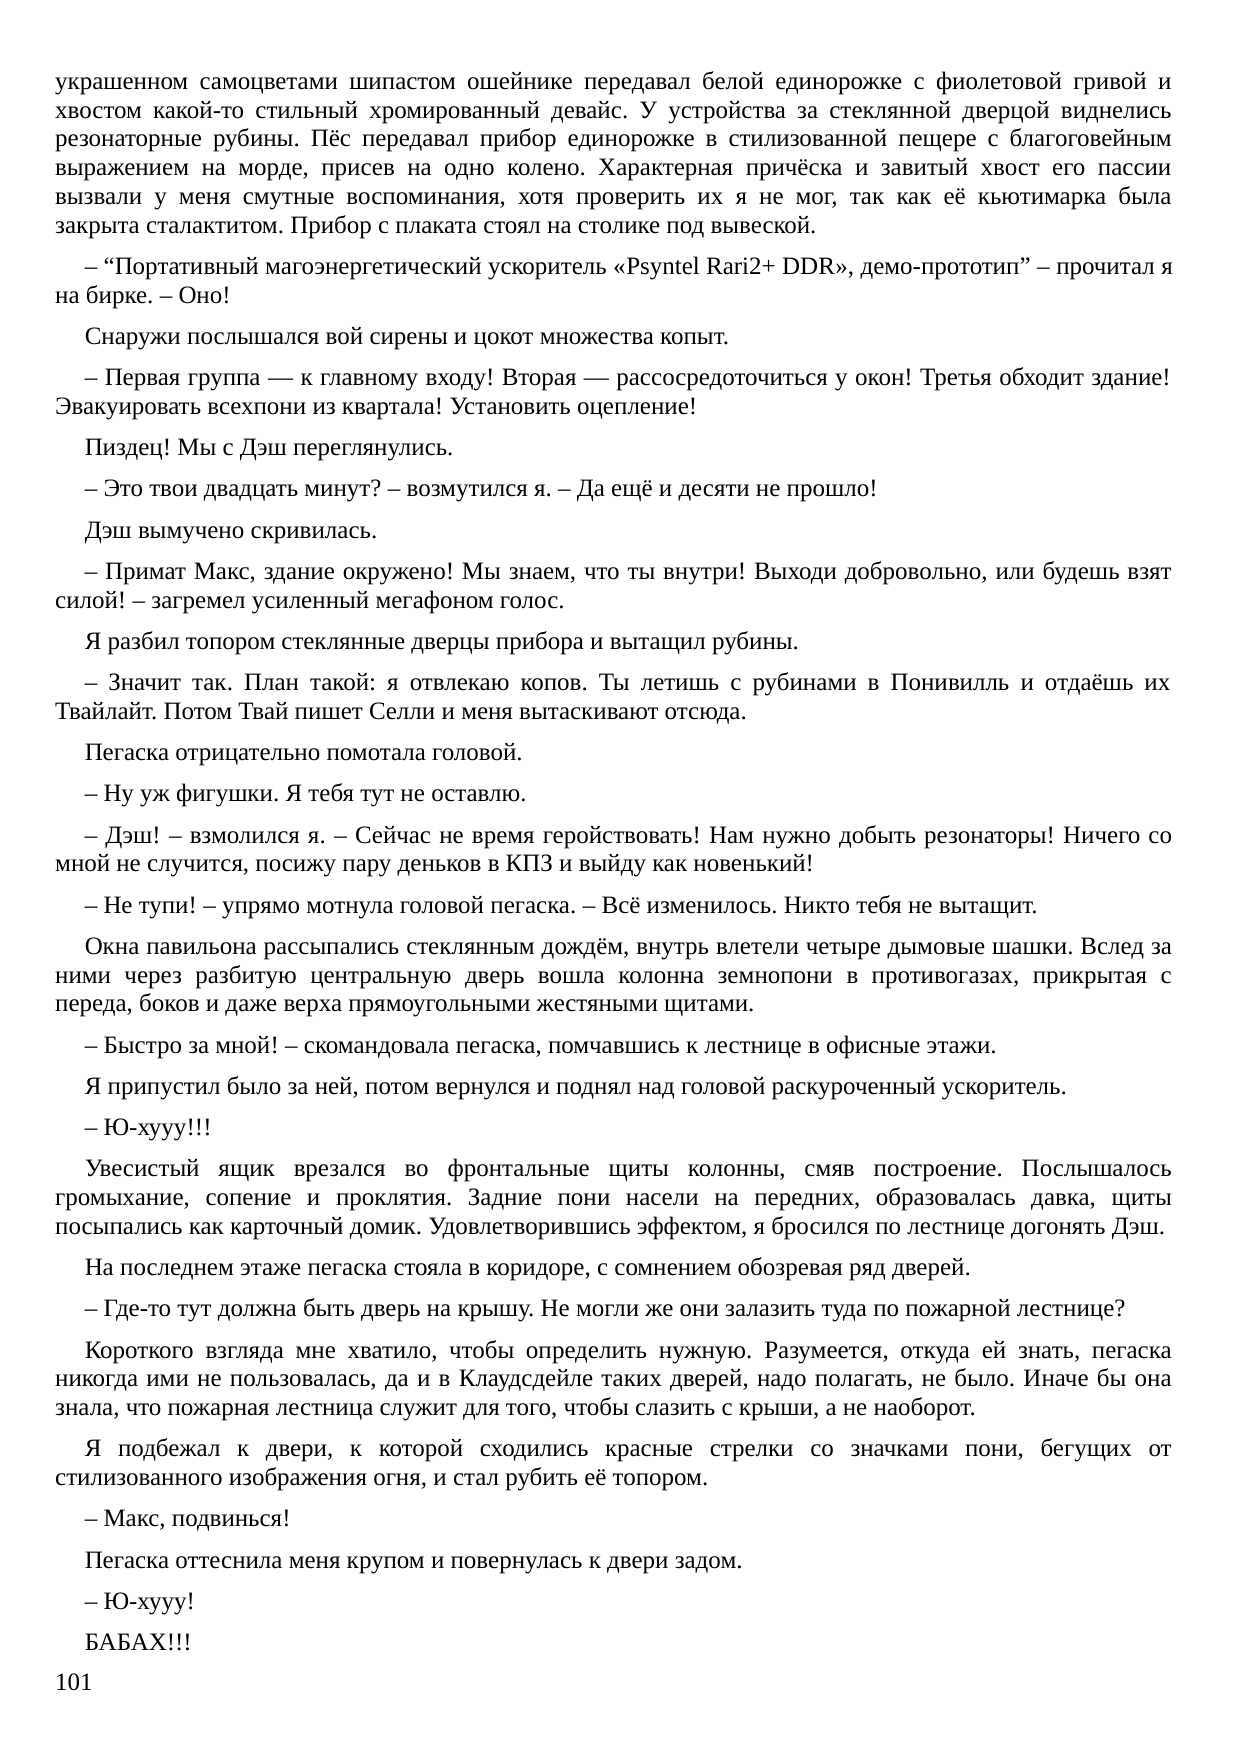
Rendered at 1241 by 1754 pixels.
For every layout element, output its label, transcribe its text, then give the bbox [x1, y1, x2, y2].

text Дэш вымучено скривилась. [55, 515, 1173, 543]
text – Где-то тут должна быть дверь на крышу. Не могли же они залазить туда по пожарной лестнице? [55, 1293, 1173, 1322]
text – “Портативный магоэнергетический ускоритель «Psyntel Rari2+ DDR», демо-прототип” – прочитал я на бирке. – Оно! [55, 251, 1173, 308]
text – Быстро за мной! – скомандовала пегаска, помчавшись к лестнице в офисные этажи. [55, 1030, 1173, 1058]
text Я подбежал к двери, к которой сходились красные стрелки со значками пони, бегущих от стилизованного изображения огня, и стал рубить её топором. [55, 1433, 1173, 1491]
text – Первая группа — к главному входу! Вторая — рассосредоточиться у окон! Третья обходит здание! Эвакуировать всехпони из квартала! Установить оцепление! [55, 362, 1173, 420]
text Увесистый ящик врезался во фронтальные щиты колонны, смяв построение. Послышалось громыхание, сопение и проклятия. Задние пони насели на передних, образовалась давка, щиты посыпались как карточный домик. Удовлетворившись эффектом, я бросился по лестнице догонять Дэш. [55, 1153, 1173, 1240]
text БАБАХ!!! [55, 1627, 1173, 1656]
text На последнем этаже пегаска стояла в коридоре, с сомнением обозревая ряд дверей. [55, 1252, 1173, 1281]
text – Макс, подвинься! [55, 1503, 1173, 1532]
text Снаружи послышался вой сирены и цокот множества копыт. [55, 321, 1173, 350]
text – Не тупи! – упрямо мотнула головой пегаска. – Всё изменилось. Никто тебя не вытащит. [55, 890, 1173, 918]
text – Ну уж фигушки. Я тебя тут не оставлю. [55, 778, 1173, 807]
text – Значит так. План такой: я отвлекаю копов. Ты летишь с рубинами в Понивилль и отдаёшь их Твайлайт. Потом Твай пишет Селли и меня вытаскивают отсюда. [55, 667, 1173, 725]
text Пегаска оттеснила меня крупом и повернулась к двери задом. [55, 1545, 1173, 1573]
text Пегаска отрицательно помотала головой. [55, 737, 1173, 766]
text – Ю-хууу! [55, 1586, 1173, 1615]
text Окна павильона рассыпались стеклянным дождём, внутрь влетели четыре дымовые шашки. Вслед за ними через разбитую центральную дверь вошла колонна земнопони в противогазах, прикрытая с переда, боков и даже верха прямоугольными жестяными щитами. [55, 931, 1173, 1017]
text Пиздец! Мы с Дэш переглянулись. [55, 432, 1173, 461]
text – Это твои двадцать минут? – возмутился я. – Да ещё и десяти не прошло! [55, 473, 1173, 502]
text Я припустил было за ней, потом вернулся и поднял над головой раскуроченный ускоритель. [55, 1071, 1173, 1100]
text украшенном самоцветами шипастом ошейнике передавал белой единорожке с фиолетовой гривой и хвостом какой-то стильный хромированный девайс. У устройства за стеклянной дверцой виднелись резонаторные рубины. Пёс передавал прибор единорожке в стилизованной пещере с благоговейным выражением на морде, присев на одно колено. Характерная причёска и завитый хвост его пассии вызвали у меня смутные воспоминания, хотя проверить их я не мог, так как её кьютимарка была закрыта сталактитом. Прибор с плаката стоял на столике под вывеской. [55, 66, 1173, 238]
text – Дэш! – взмолился я. – Сейчас не время геройствовать! Нам нужно добыть резонаторы! Ничего со мной не случится, посижу пару деньков в КПЗ и выйду как новенький! [55, 820, 1173, 877]
text Я разбил топором стеклянные дверцы прибора и вытащил рубины. [55, 626, 1173, 655]
text Короткого взгляда мне хватило, чтобы определить нужную. Разумеется, откуда ей знать, пегаска никогда ими не пользовалась, да и в Клаудсдейле таких дверей, надо полагать, не было. Иначе бы она знала, что пожарная лестница служит для того, чтобы слазить с крыши, а не наоборот. [55, 1335, 1173, 1421]
text – Ю-хууу!!! [55, 1112, 1173, 1141]
text – Примат Макс, здание окружено! Мы знаем, что ты внутри! Выходи добровольно, или будешь взят силой! – загремел усиленный мегафоном голос. [55, 556, 1173, 613]
